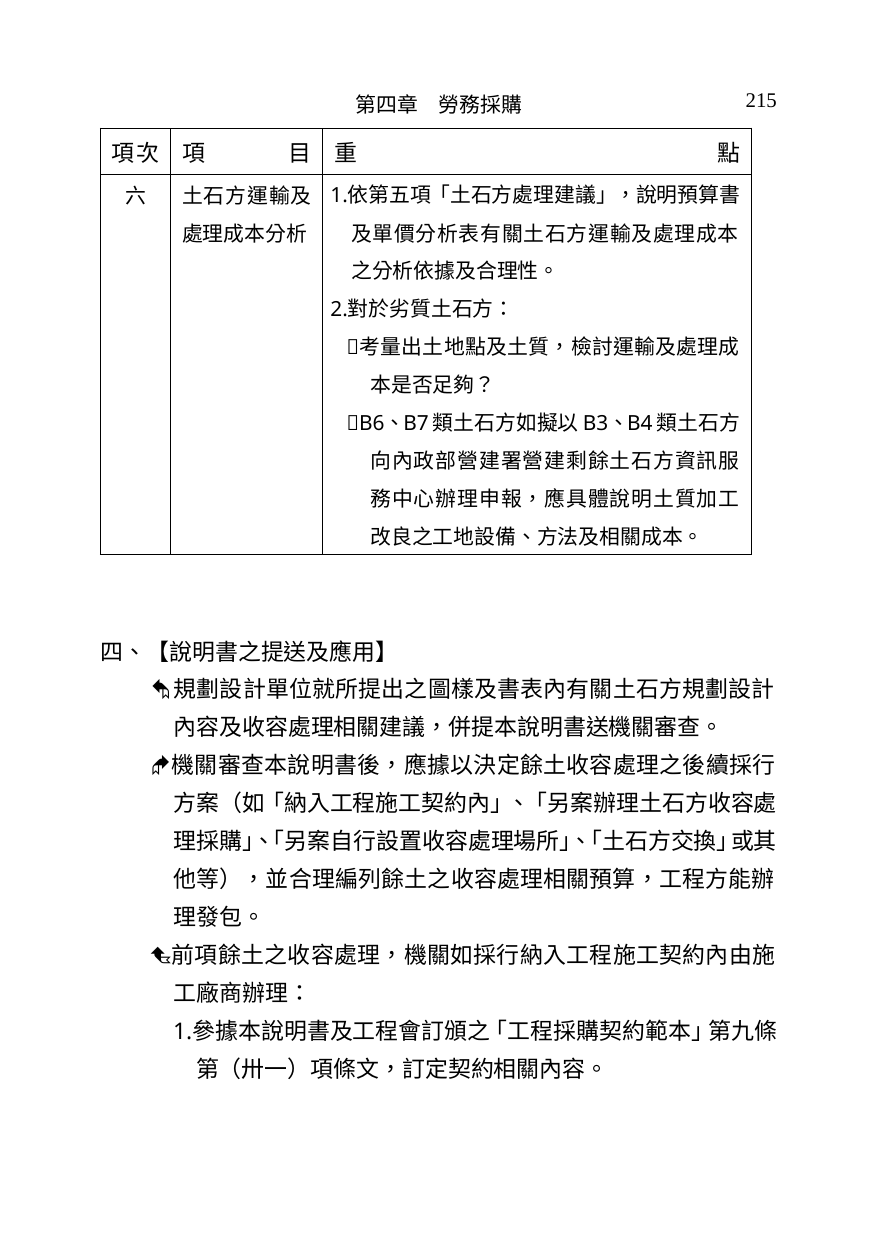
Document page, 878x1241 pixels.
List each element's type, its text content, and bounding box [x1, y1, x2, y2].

text 1.參據本說明書及工程會訂頒之「工程採購契約範本」第九條第（卅一）項條文，訂定契約相關內容。 [173, 1010, 777, 1086]
text 前項餘土之收容處理，機關如採行納入工程施工契約內由施工廠商辦理： [150, 934, 777, 1010]
text 四、【說明書之提送及應用】 [100, 631, 777, 669]
table_cell 六 [101, 175, 170, 554]
table_header 項目 [171, 129, 322, 174]
text 規劃設計單位就所提出之圖樣及書表內有關土石方規劃設計內容及收容處理相關建議，併提本說明書送機關審查。 [150, 669, 777, 745]
text 機關審查本說明書後，應據以決定餘土收容處理之後續採行方案（如「納入工程施工契約內」、「另案辦理土石方收容處理採購」、「另案自行設置收容處理場所」、「土石方交換」或其他等），並合理編列餘土之收容處理相關預算，工程方能辦理發包。 [150, 745, 777, 934]
table_cell 土石方運輸及處理成本分析 [171, 175, 322, 554]
table_header 重點 [323, 129, 751, 174]
table_header 項次 [101, 129, 170, 174]
table_cell 1.依第五項「土石方處理建議」，說明預算書及單價分析表有關土石方運輸及處理成本之分析依據及合理性。 2.對於劣質土石方： 考量出土地點及土質，檢討運輸及處理成本是否足夠？ B6、B7類土石方如擬以B3、B4類土石方向內政部營建署營建剩餘土石方資訊服務中心辦理申報，應具體說明土質加工改良之工地設備、方法及相關成本。 [323, 175, 751, 554]
